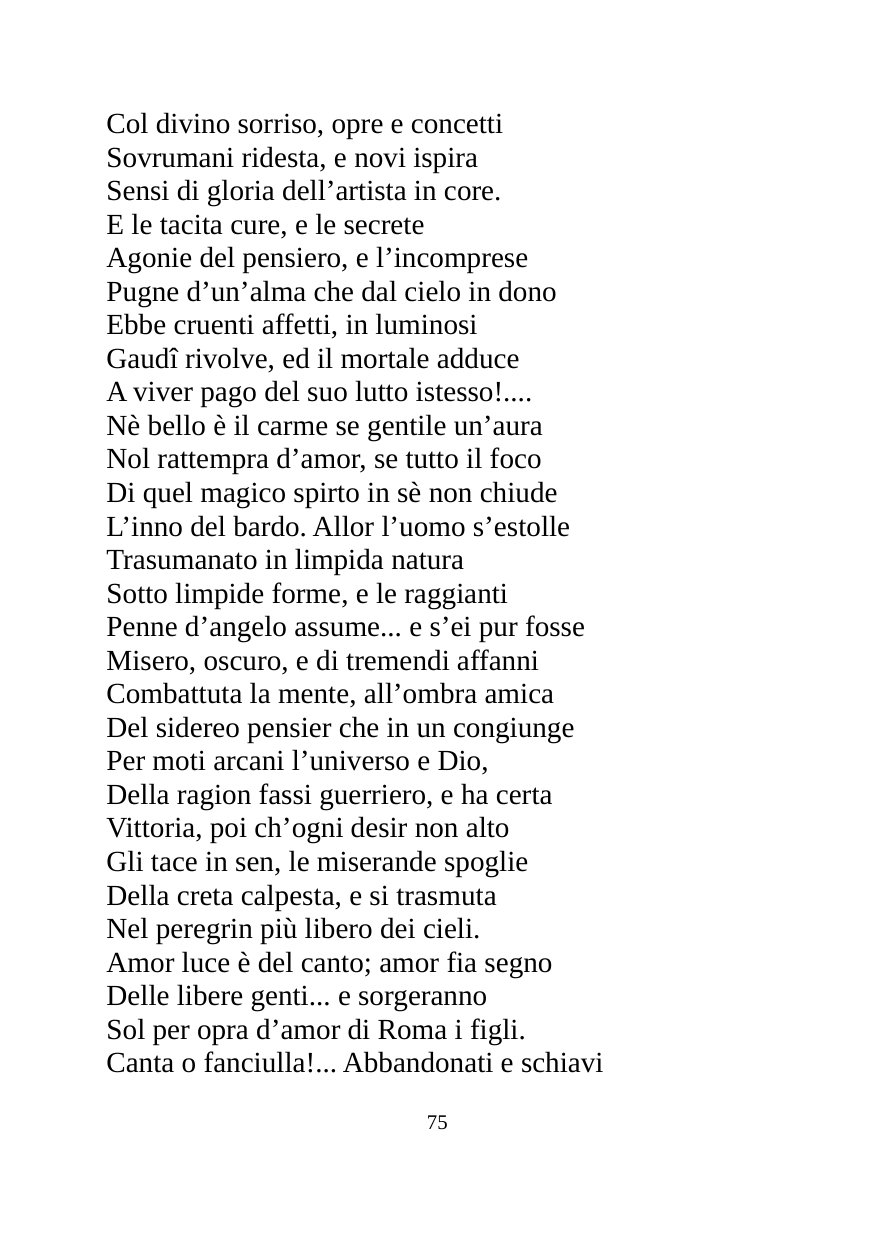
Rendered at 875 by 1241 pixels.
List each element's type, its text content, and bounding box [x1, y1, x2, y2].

text Col divino sorriso, opre e concetti Sovrumani ridesta, e novi ispira Sensi di gloria dell’artista in core. E le tacita cure, e le secrete Agonie del pensiero, e l’incomprese Pugne d’un’alma che dal cielo in dono Ebbe cruenti affetti, in luminosi Gaudî rivolve, ed il mortale adduce A viver pago del suo lutto istesso!.... Nè bello è il carme se gentile un’aura Nol rattempra d’amor, se tutto il foco Di quel magico spirto in sè non chiude L’inno del bardo. Allor l’uomo s’estolle Trasumanato in limpida natura Sotto limpide forme, e le raggianti Penne d’angelo assume... e s’ei pur fosse Misero, oscuro, e di tremendi affanni Combattuta la mente, all’ombra amica Del sidereo pensier che in un congiunge Per moti arcani l’universo e Dio, Della ragion fassi guerriero, e ha certa Vittoria, poi ch’ogni desir non alto Gli tace in sen, le miserande spoglie Della creta calpesta, e si trasmuta Nel peregrin più libero dei cieli. Amor luce è del canto; amor fia segno Delle libere genti... e sorgeranno Sol per opra d’amor di Roma i figli. Canta o fanciulla!... Abbandonati e schiavi [106, 106, 768, 1079]
